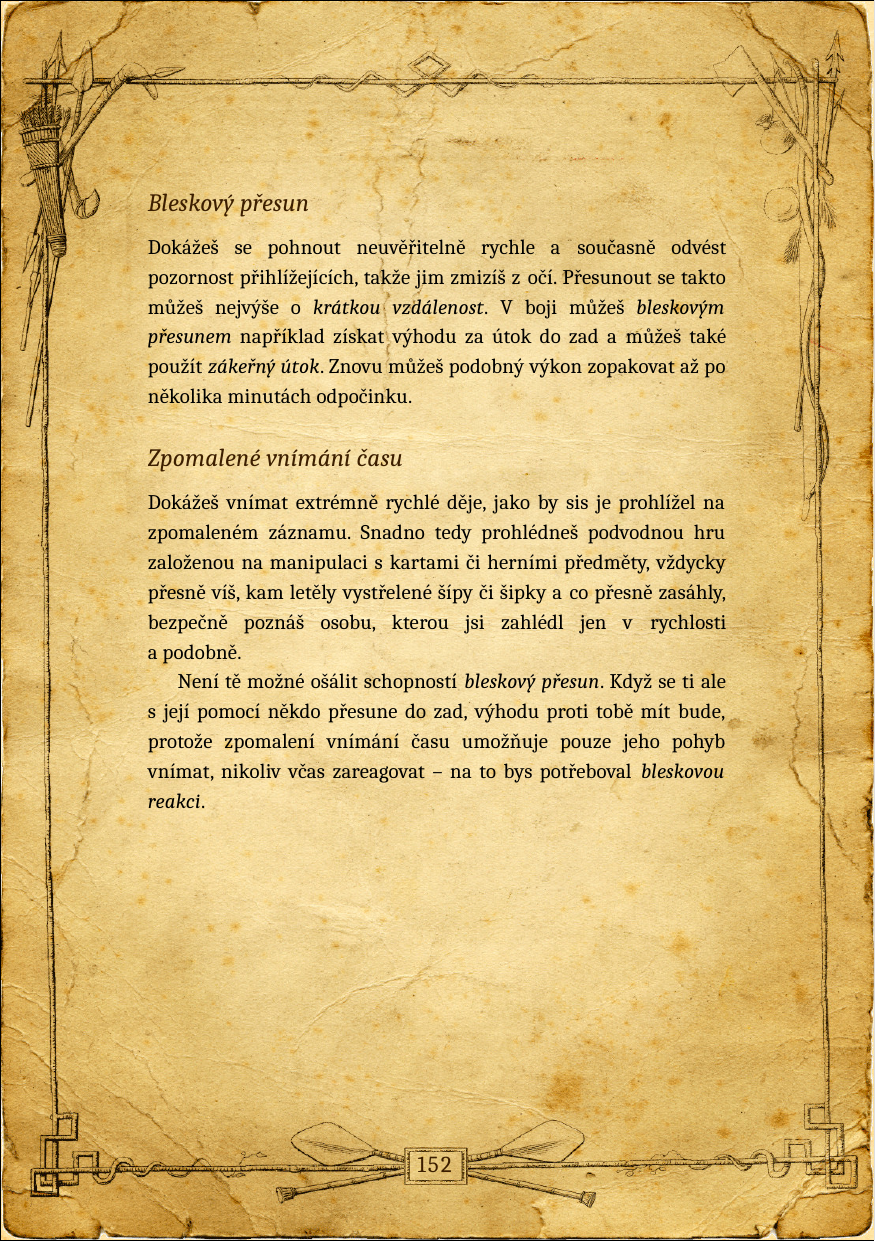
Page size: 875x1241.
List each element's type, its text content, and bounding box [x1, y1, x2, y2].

picture [1, 1, 874, 1240]
subtitle Bleskový přesun [148, 189, 726, 218]
text Dokážeš se pohnout neuvěřitelně rychle a⁠ současně odvést pozornost přihlížejících, takže jim zmizíš z⁠ očí. Přesunout se takto můžeš nejvýše o⁠ krátkou vzdálenost. V⁠ boji můžeš bleskovým přesunem například získat výhodu za útok do zad a⁠ můžeš také použít zákeřný útok. Znovu můžeš podobný výkon zopakovat až po několika minutách odpočinku. [148, 236, 726, 409]
text Dokážeš vnímat extrémně rychlé děje, jako by sis je prohlížel na zpomaleném záznamu. Snadno tedy prohlédneš podvodnou hru založenou na manipulaci s⁠ kartami či herními předměty, vždycky přesně víš, kam letěly vystřelené šípy či šipky a⁠ co přesně zasáhly, bezpečně poznáš osobu, kterou jsi zahlédl jen v⁠ rychlosti a⁠ podobně. Není tě možné ošálit schopností bleskový přesun. Když se ti ale s⁠ její pomocí někdo přesune do zad, výhodu proti tobě mít bude, protože zpomalení vnímání času umožňuje pouze jeho pohyb vnímat, nikoliv včas zareagovat – na to bys potřeboval bleskovou reakci. [148, 491, 726, 814]
subtitle Zpomalené vnímání času [148, 444, 726, 473]
